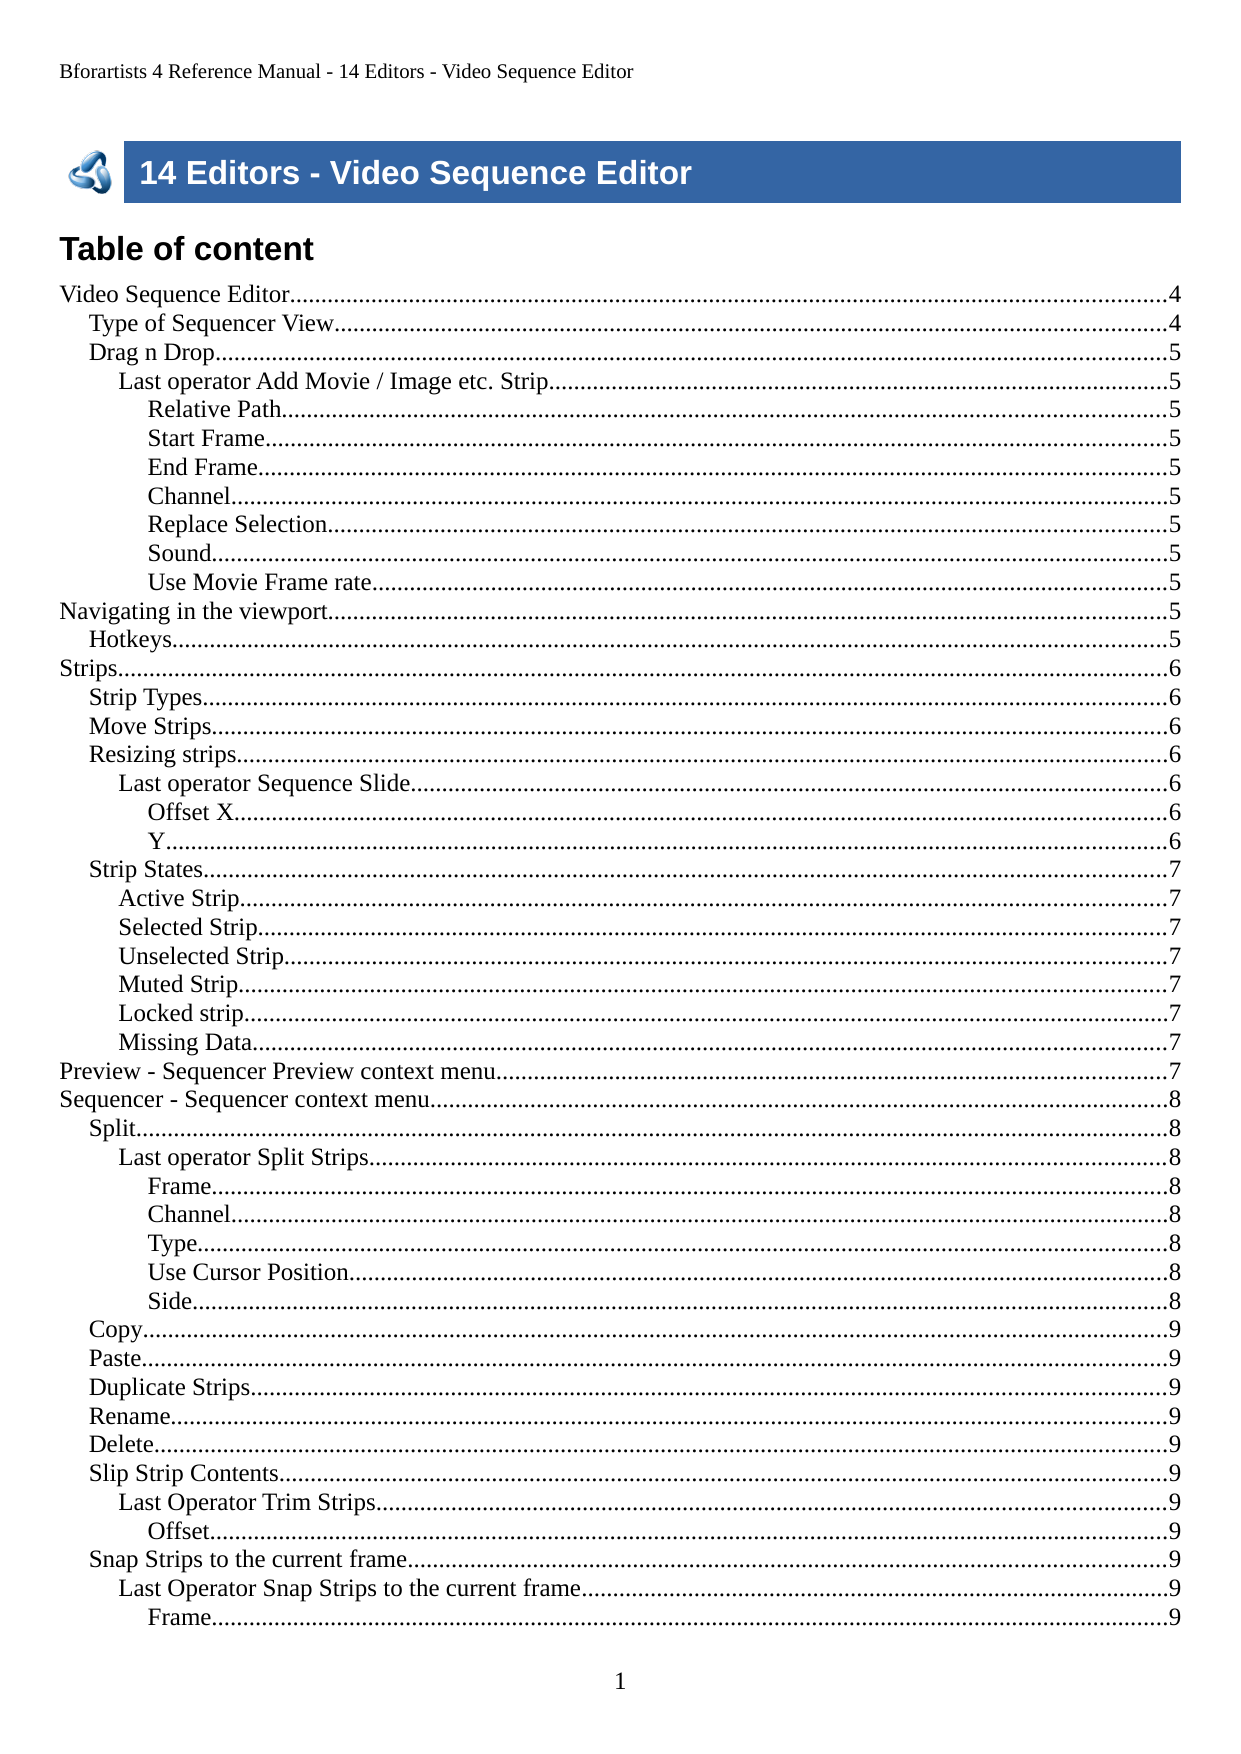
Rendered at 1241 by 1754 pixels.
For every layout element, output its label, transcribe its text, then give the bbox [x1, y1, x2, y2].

text Frame 8 [147, 1171, 1181, 1199]
table_header [59, 141, 124, 203]
text Last operator Split Strips 8 [118, 1142, 1181, 1171]
text Move Strips 6 [88, 711, 1181, 739]
text Y 6 [147, 826, 1181, 854]
text Resizing strips 6 [88, 739, 1181, 768]
text Offset 9 [147, 1516, 1181, 1544]
text Delete 9 [88, 1429, 1181, 1458]
text Relative Path 5 [147, 394, 1181, 423]
table_header 14 Editors - Video Sequence Editor [124, 141, 1181, 203]
text Selected Strip 7 [118, 912, 1181, 941]
text End Frame 5 [147, 452, 1181, 481]
text Channel 8 [147, 1199, 1181, 1228]
text Replace Selection 5 [147, 509, 1181, 538]
text Frame 9 [147, 1602, 1181, 1631]
text Unselected Strip 7 [118, 941, 1181, 969]
text Split 8 [88, 1113, 1181, 1142]
text Locked strip 7 [118, 998, 1181, 1027]
text Strip Types 6 [88, 682, 1181, 711]
text Side 8 [147, 1286, 1181, 1314]
text Hotkeys 5 [88, 624, 1181, 653]
text Last Operator Snap Strips to the current frame 9 [118, 1573, 1181, 1602]
subtitle Table of content [59, 228, 1181, 267]
text Last Operator Trim Strips 9 [118, 1487, 1181, 1516]
text Start Frame 5 [147, 423, 1181, 452]
text Channel 5 [147, 481, 1181, 509]
text Navigating in the viewport 5 [59, 596, 1181, 624]
text Drag n Drop 5 [88, 337, 1181, 366]
text Sequencer - Sequencer context menu 8 [59, 1084, 1181, 1113]
text Strip States 7 [88, 854, 1181, 883]
text Snap Strips to the current frame 9 [88, 1544, 1181, 1573]
text Copy 9 [88, 1314, 1181, 1343]
text Preview - Sequencer Preview context menu 7 [59, 1056, 1181, 1084]
text Type of Sequencer View 4 [88, 308, 1181, 337]
text Use Cursor Position 8 [147, 1257, 1181, 1286]
text Last operator Add Movie / Image etc. Strip 5 [118, 366, 1181, 394]
text Paste 9 [88, 1343, 1181, 1372]
text Use Movie Frame rate 5 [147, 567, 1181, 596]
text Type 8 [147, 1228, 1181, 1257]
text Slip Strip Contents 9 [88, 1458, 1181, 1487]
text Video Sequence Editor 4 [59, 279, 1181, 308]
text Active Strip 7 [118, 883, 1181, 912]
picture [65, 147, 114, 197]
text Missing Data 7 [118, 1027, 1181, 1056]
text Rename 9 [88, 1401, 1181, 1429]
text Sound 5 [147, 538, 1181, 567]
text Offset X 6 [147, 797, 1181, 826]
text Last operator Sequence Slide 6 [118, 768, 1181, 797]
text Strips 6 [59, 653, 1181, 682]
text Duplicate Strips 9 [88, 1372, 1181, 1401]
text Muted Strip 7 [118, 969, 1181, 998]
